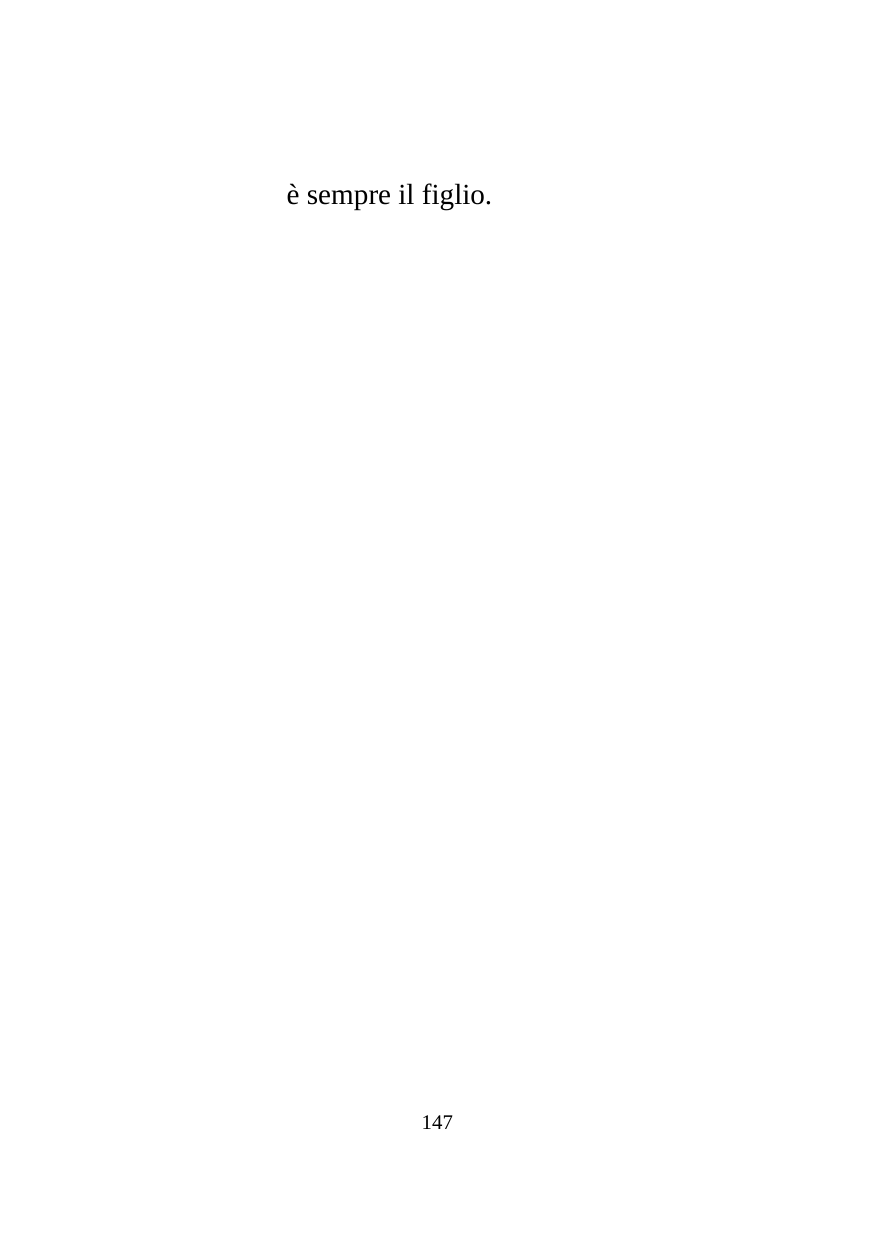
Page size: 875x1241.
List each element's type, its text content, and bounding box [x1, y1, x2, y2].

table_cell è sempre il figlio. [279, 106, 768, 311]
table_cell [106, 106, 279, 311]
